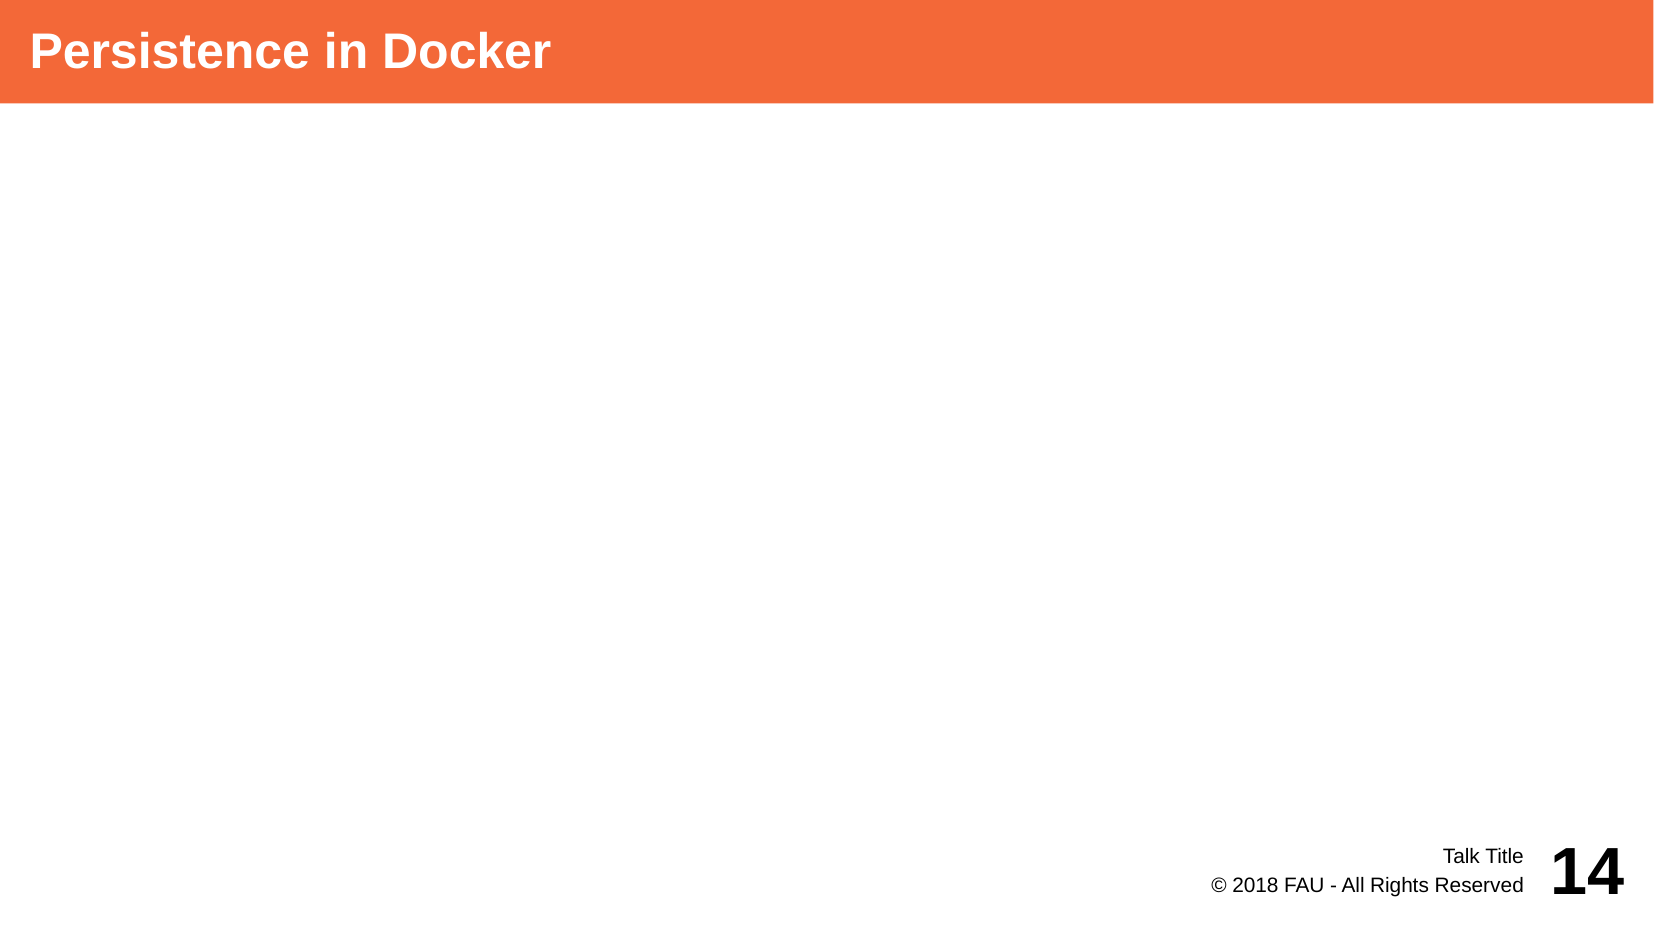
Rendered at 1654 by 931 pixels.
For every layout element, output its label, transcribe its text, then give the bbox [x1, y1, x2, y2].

title Persistence in Docker [0, 0, 1654, 104]
